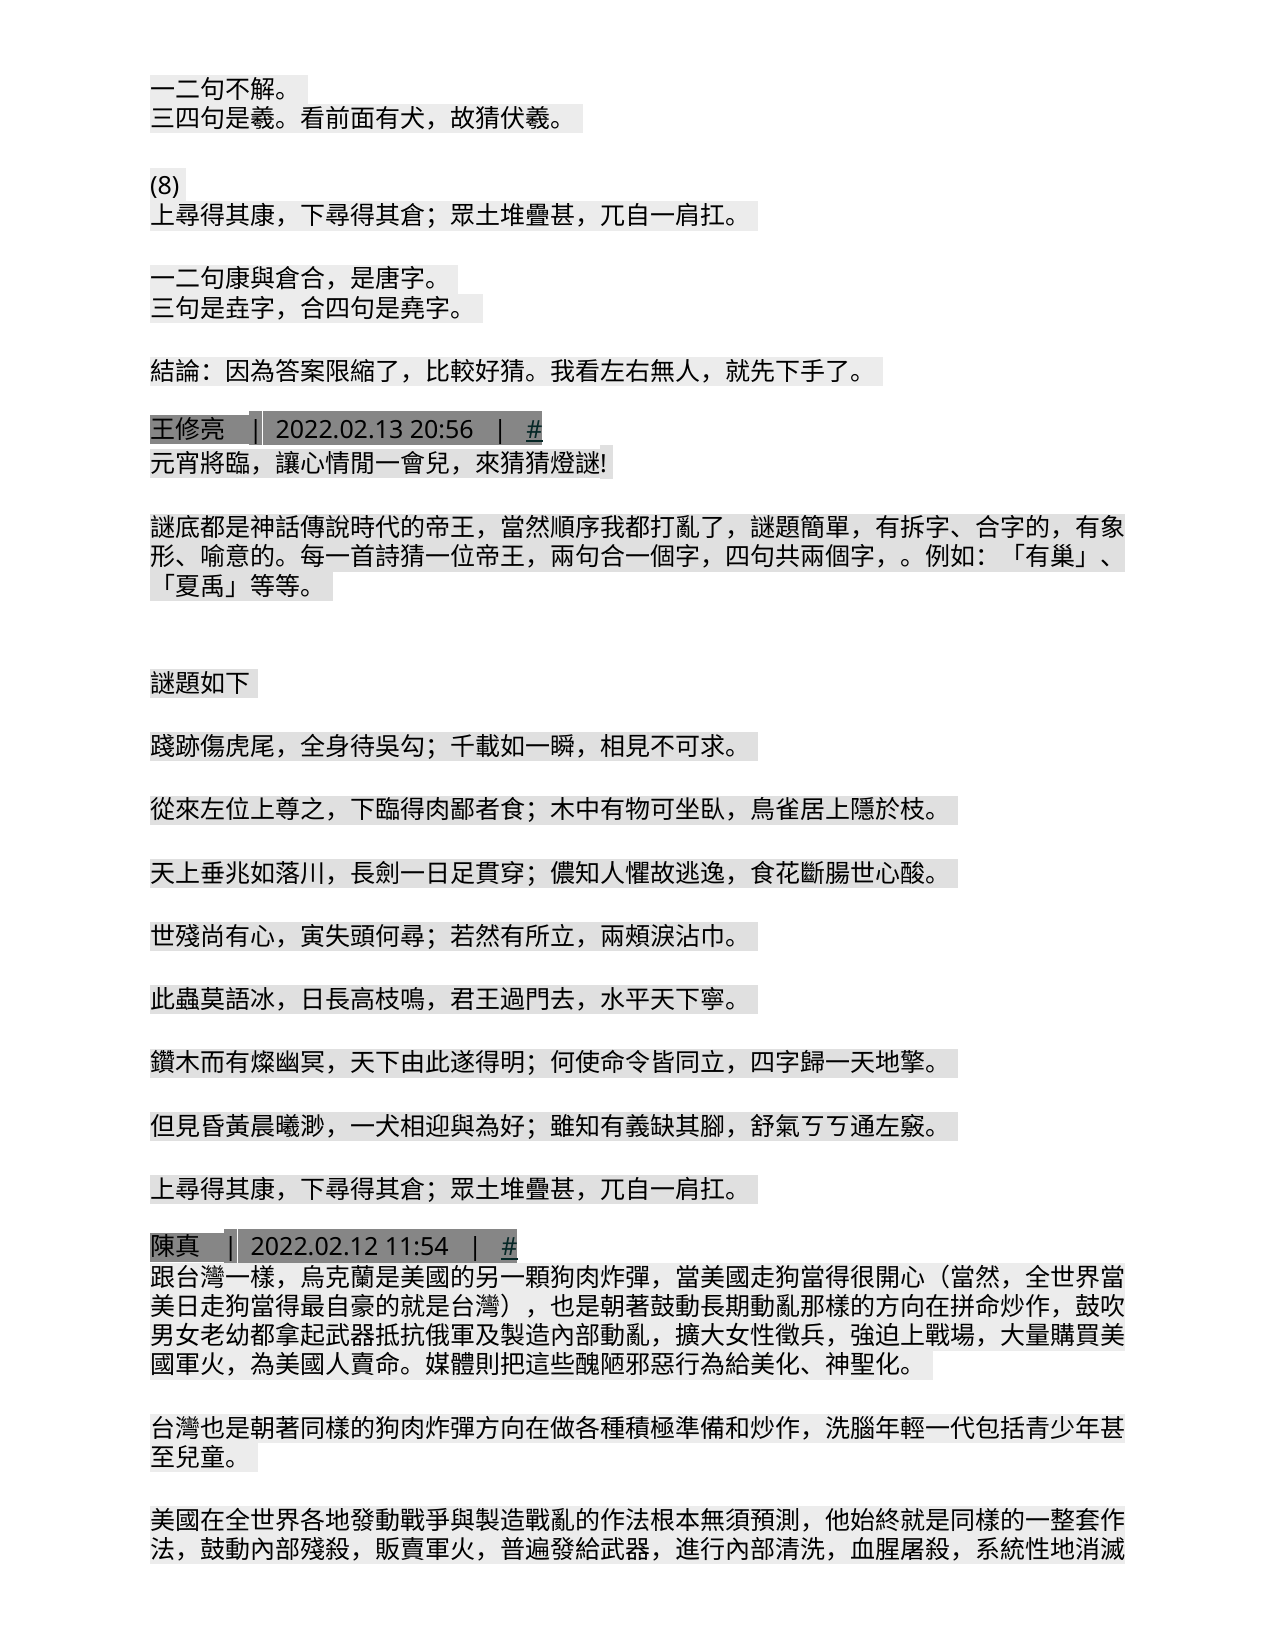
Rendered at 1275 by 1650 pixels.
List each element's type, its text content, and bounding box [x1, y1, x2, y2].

text 跟台灣一樣，烏克蘭是美國的另一顆狗肉炸彈，當美國走狗當得很開心（當然，全世界當美日走狗當得最自豪的就是台灣），也是朝著鼓動長期動亂那樣的方向在拼命炒作，鼓吹男女老幼都拿起武器抵抗俄軍及製造內部動亂，擴大女性徵兵，強迫上戰場，大量購買美國軍火，為美國人賣命。媒體則把這些醜陋邪惡行為給美化、神聖化。 台灣也是朝著同樣的狗肉炸彈方向在做各種積極準備和炒作，洗腦年輕一代包括青少年甚至兒童。 美國在全世界各地發動戰爭與製造戰亂的作法根本無須預測，他始終就是同樣的一整套作法，鼓動內部殘殺，販賣軍火，普遍發給武器，進行內部清洗，血腥屠殺，系統性地消滅 [150, 1263, 1125, 1564]
text 王修亮 | 2022.02.13 20:56 | # [150, 411, 1125, 445]
text 元宵將臨，讓心情閒一會兒，來猜猜燈謎! 謎底都是神話傳說時代的帝王，當然順序我都打亂了，謎題簡單，有拆字、合字的，有象形、喻意的。每一首詩猜一位帝王，兩句合一個字，四句共兩個字，。例如：「有巢」、「夏禹」等等。 謎題如下 踐跡傷虎尾，全身待吳勾；千載如一瞬，相見不可求。 從來左位上尊之，下臨得肉鄙者食；木中有物可坐臥，鳥雀居上隱於枝。 天上垂兆如落川，長劍一日足貫穿；儂知人懼故逃逸，食花斷腸世心酸。 世殘尚有心，寅失頭何尋；若然有所立，兩頰淚沾巾。 此蟲莫語冰，日長高枝鳴，君王過門去，水平天下寧。 鑽木而有燦幽冥，天下由此遂得明；何使命令皆同立，四字歸一天地擎。 但見昏黃晨曦渺，一犬相迎與為好；雖知有義缺其腳，舒氣ㄎㄎ通左竅。 上尋得其康，下尋得其倉；眾土堆疊甚，兀自一肩扛。 [150, 445, 1125, 1204]
text 陳真 | 2022.02.12 11:54 | # [150, 1229, 1125, 1263]
text 一二句不解。 三四句是羲。看前面有犬，故猜伏羲。 (8) 上尋得其康，下尋得其倉；眾土堆疊甚，兀自一肩扛。 一二句康與倉合，是唐字。 三句是垚字，合四句是堯字。 結論：因為答案限縮了，比較好猜。我看左右無人，就先下手了。 [150, 75, 1125, 386]
